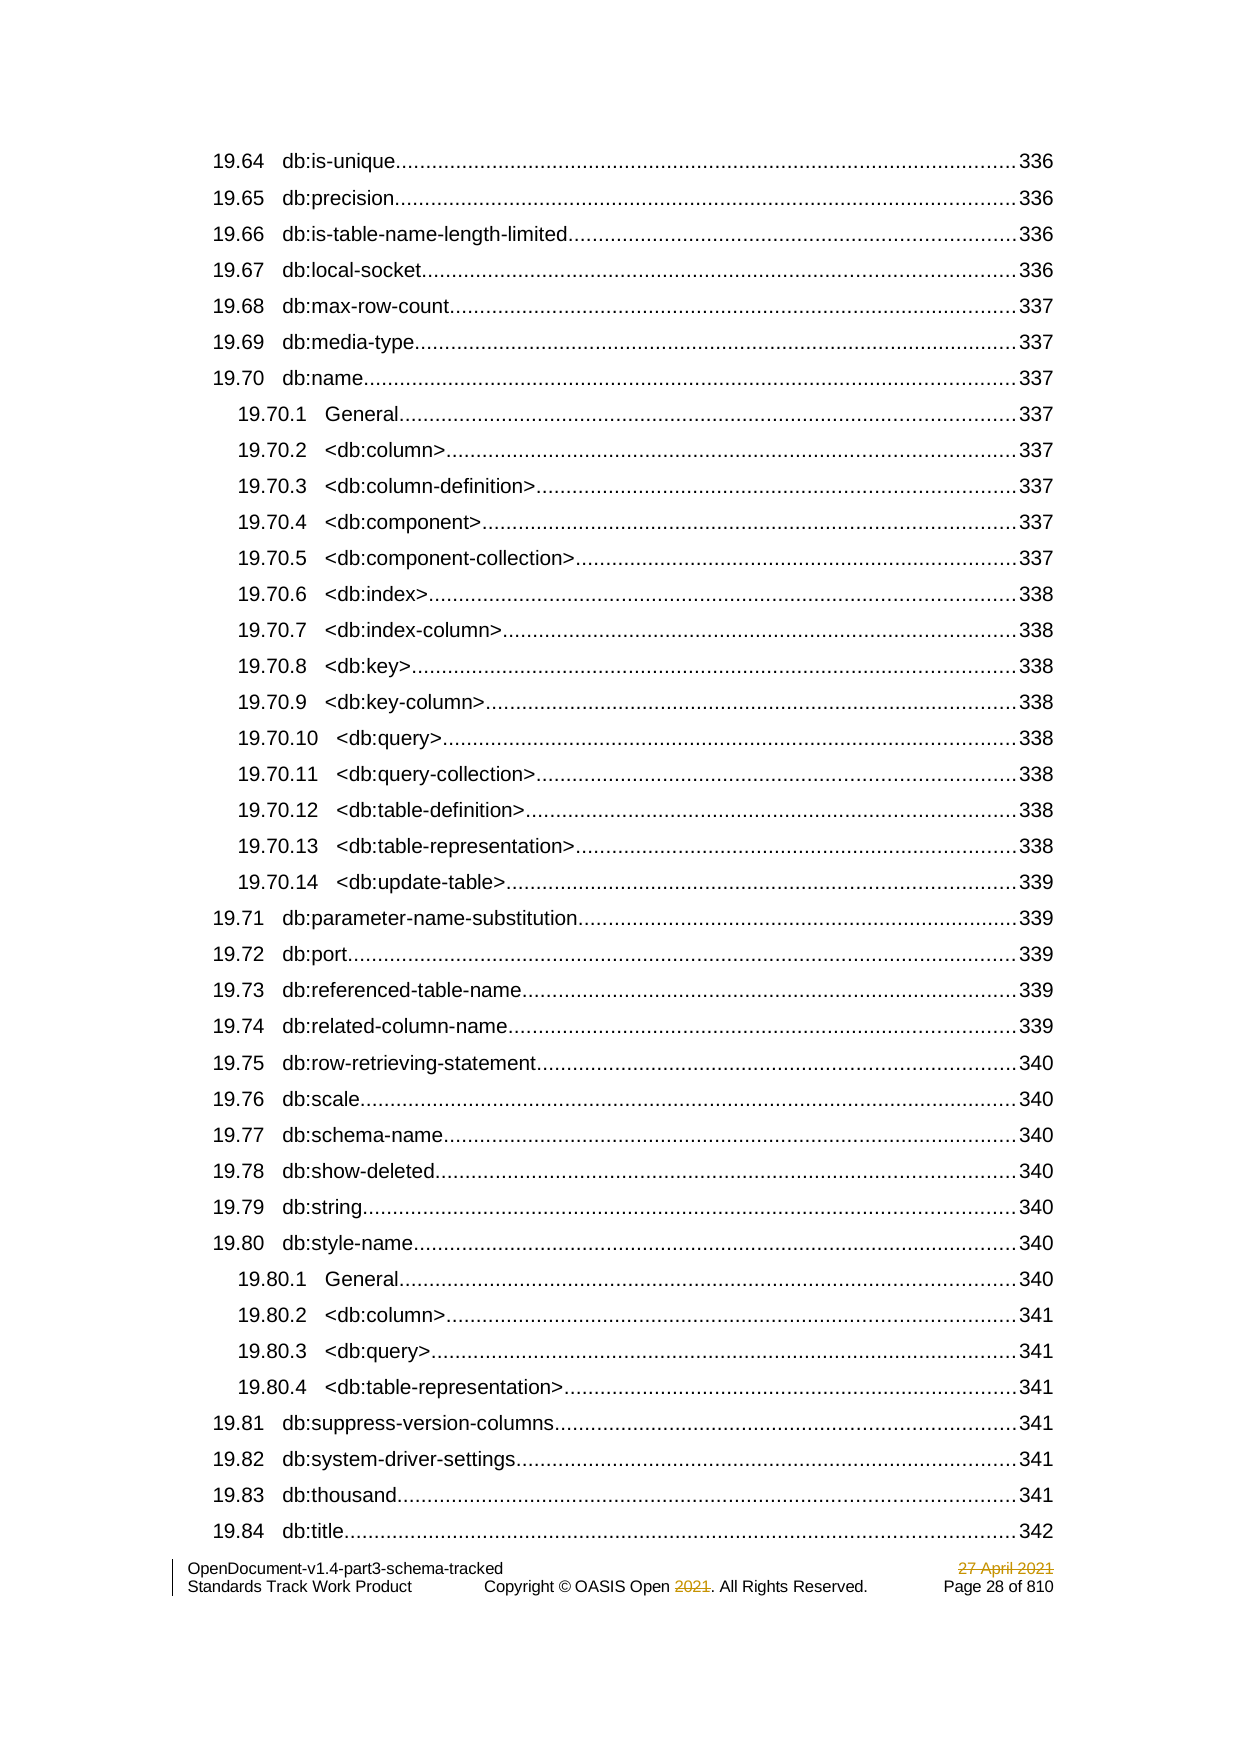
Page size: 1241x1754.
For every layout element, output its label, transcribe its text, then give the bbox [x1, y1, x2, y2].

text 19.70.11 <db:query-collection> 338 [237, 763, 1053, 786]
text 19.80.1 General 340 [237, 1267, 1053, 1291]
text 19.70.5 <db:component-collection> 337 [237, 546, 1053, 570]
text 19.70.3 <db:column-definition> 337 [237, 474, 1053, 498]
text 19.70.13 <db:table-representation> 338 [237, 835, 1053, 858]
text 19.70.7 <db:index-column> 338 [237, 618, 1053, 642]
text 19.70.8 <db:key> 338 [237, 654, 1053, 678]
text 19.70.1 General 337 [237, 402, 1053, 426]
text 19.64 db:is-unique 336 [212, 150, 1053, 173]
text 19.84 db:title 342 [212, 1519, 1053, 1543]
text 19.69 db:media-type 337 [212, 330, 1053, 354]
text 19.80 db:style-name 340 [212, 1231, 1053, 1255]
text 19.80.4 <db:table-representation> 341 [237, 1375, 1053, 1399]
text 19.81 db:suppress-version-columns 341 [212, 1411, 1053, 1435]
text 19.70.6 <db:index> 338 [237, 582, 1053, 606]
text 19.70 db:name 337 [212, 366, 1053, 390]
text 19.70.14 <db:update-table> 339 [237, 871, 1053, 894]
text 19.75 db:row-retrieving-statement 340 [212, 1051, 1053, 1074]
text 19.71 db:parameter-name-substitution 339 [212, 907, 1053, 930]
text 19.80.3 <db:query> 341 [237, 1339, 1053, 1363]
text 19.70.10 <db:query> 338 [237, 727, 1053, 750]
text 19.83 db:thousand 341 [212, 1483, 1053, 1507]
text 19.76 db:scale 340 [212, 1087, 1053, 1111]
text 19.77 db:schema-name 340 [212, 1123, 1053, 1147]
text 19.68 db:max-row-count 337 [212, 294, 1053, 318]
text 19.70.4 <db:component> 337 [237, 510, 1053, 534]
text 19.82 db:system-driver-settings 341 [212, 1447, 1053, 1471]
text 19.65 db:precision 336 [212, 186, 1053, 209]
text 19.70.2 <db:column> 337 [237, 438, 1053, 462]
text 19.70.12 <db:table-definition> 338 [237, 799, 1053, 822]
text 19.70.9 <db:key-column> 338 [237, 691, 1053, 714]
text 19.80.2 <db:column> 341 [237, 1303, 1053, 1327]
text 19.74 db:related-column-name 339 [212, 1015, 1053, 1038]
text 19.79 db:string 340 [212, 1195, 1053, 1219]
text 19.66 db:is-table-name-length-limited 336 [212, 222, 1053, 246]
text 19.67 db:local-socket 336 [212, 258, 1053, 282]
text 19.78 db:show-deleted 340 [212, 1159, 1053, 1183]
text 19.72 db:port 339 [212, 943, 1053, 966]
text 19.73 db:referenced-table-name 339 [212, 979, 1053, 1002]
